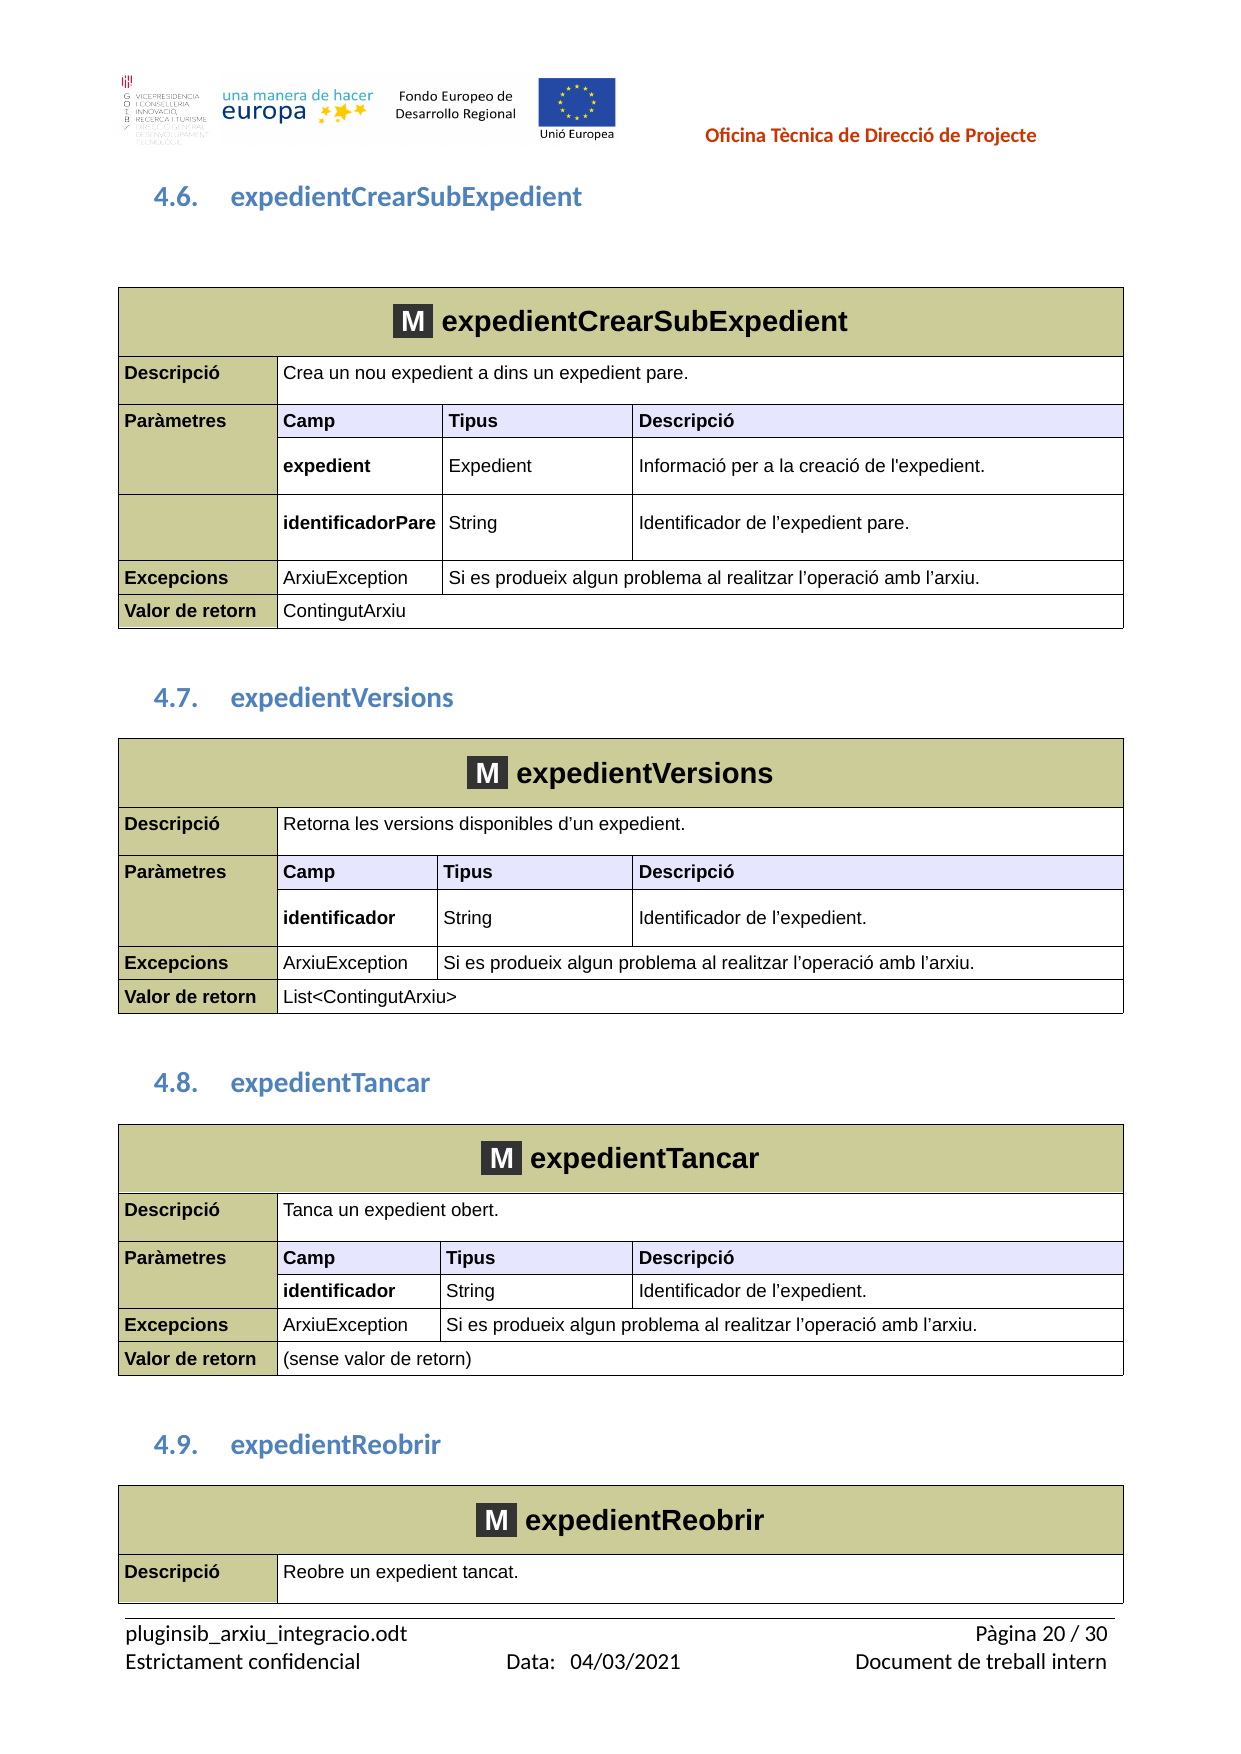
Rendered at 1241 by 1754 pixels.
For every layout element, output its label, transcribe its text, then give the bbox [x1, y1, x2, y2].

table_cell Descripció [119, 808, 277, 855]
table_cell Descripció [119, 357, 277, 404]
table_cell Valor de retorn [119, 980, 277, 1013]
table_cell ArxiuException [278, 947, 437, 979]
table_header M expedientTancar [119, 1125, 1123, 1192]
table_cell (sense valor de retorn) [278, 1342, 1123, 1375]
table_cell Crea un nou expedient a dins un expedient pare. [278, 357, 1123, 404]
table_cell identificador [278, 1275, 440, 1308]
table_cell Tipus [443, 405, 632, 437]
table_cell Reobre un expedient tancat. [278, 1555, 1123, 1602]
table_cell Identificador de l’expedient. [633, 1275, 1123, 1308]
table_cell Descripció [633, 1242, 1123, 1274]
table_cell List<ContingutArxiu> [278, 980, 1123, 1013]
subtitle expedientCrearSubExpedient [153, 178, 1122, 213]
table_cell Camp [278, 405, 442, 437]
picture [219, 73, 621, 147]
table_cell Tipus [441, 1242, 632, 1274]
table_cell String [438, 890, 632, 946]
table_cell Identificador de l’expedient pare. [633, 495, 1123, 560]
table_cell Excepcions [119, 947, 277, 979]
table_cell ContingutArxiu [278, 595, 1123, 627]
table_cell ArxiuException [278, 1309, 440, 1341]
table_cell Descripció [119, 1555, 277, 1602]
table_cell Paràmetres [119, 1242, 277, 1308]
table_cell String [441, 1275, 632, 1308]
subtitle expedientVersions [153, 679, 1122, 714]
table_cell Valor de retorn [119, 595, 277, 627]
table_cell Descripció [119, 1194, 277, 1241]
table_cell Excepcions [119, 1309, 277, 1341]
table_cell Descripció [633, 405, 1123, 437]
table_cell Identificador de l’expedient. [633, 890, 1123, 946]
picture [118, 73, 213, 147]
table_cell Si es produeix algun problema al realitzar l’operació amb l’arxiu. [443, 561, 1123, 594]
table_cell Si es produeix algun problema al realitzar l’operació amb l’arxiu. [438, 947, 1123, 979]
table_cell Tanca un expedient obert. [278, 1194, 1123, 1241]
table_cell Camp [278, 856, 437, 889]
table_header M expedientVersions [119, 739, 1123, 807]
table_cell Paràmetres [119, 856, 277, 946]
table_cell [119, 495, 277, 560]
table_header M expedientReobrir [119, 1486, 1123, 1554]
table_cell identificador [278, 890, 437, 946]
subtitle expedientReobrir [153, 1426, 1122, 1462]
table_cell Retorna les versions disponibles d’un expedient. [278, 808, 1123, 855]
table_cell Paràmetres [119, 405, 277, 494]
table_cell Excepcions [119, 561, 277, 594]
table_cell Valor de retorn [119, 1342, 277, 1375]
table_cell expedient [278, 438, 442, 494]
table_cell Tipus [438, 856, 632, 889]
table_cell ArxiuException [278, 561, 442, 594]
table_cell String [443, 495, 632, 560]
table_cell Camp [278, 1242, 440, 1274]
table_header M expedientCrearSubExpedient [119, 288, 1123, 356]
table_cell Expedient [443, 438, 632, 494]
table_cell Descripció [633, 856, 1123, 889]
table_cell Si es produeix algun problema al realitzar l’operació amb l’arxiu. [441, 1309, 1123, 1341]
subtitle expedientTancar [153, 1064, 1122, 1100]
table_cell identificadorPare [278, 495, 442, 560]
table_cell Informació per a la creació de l'expedient. [633, 438, 1123, 494]
